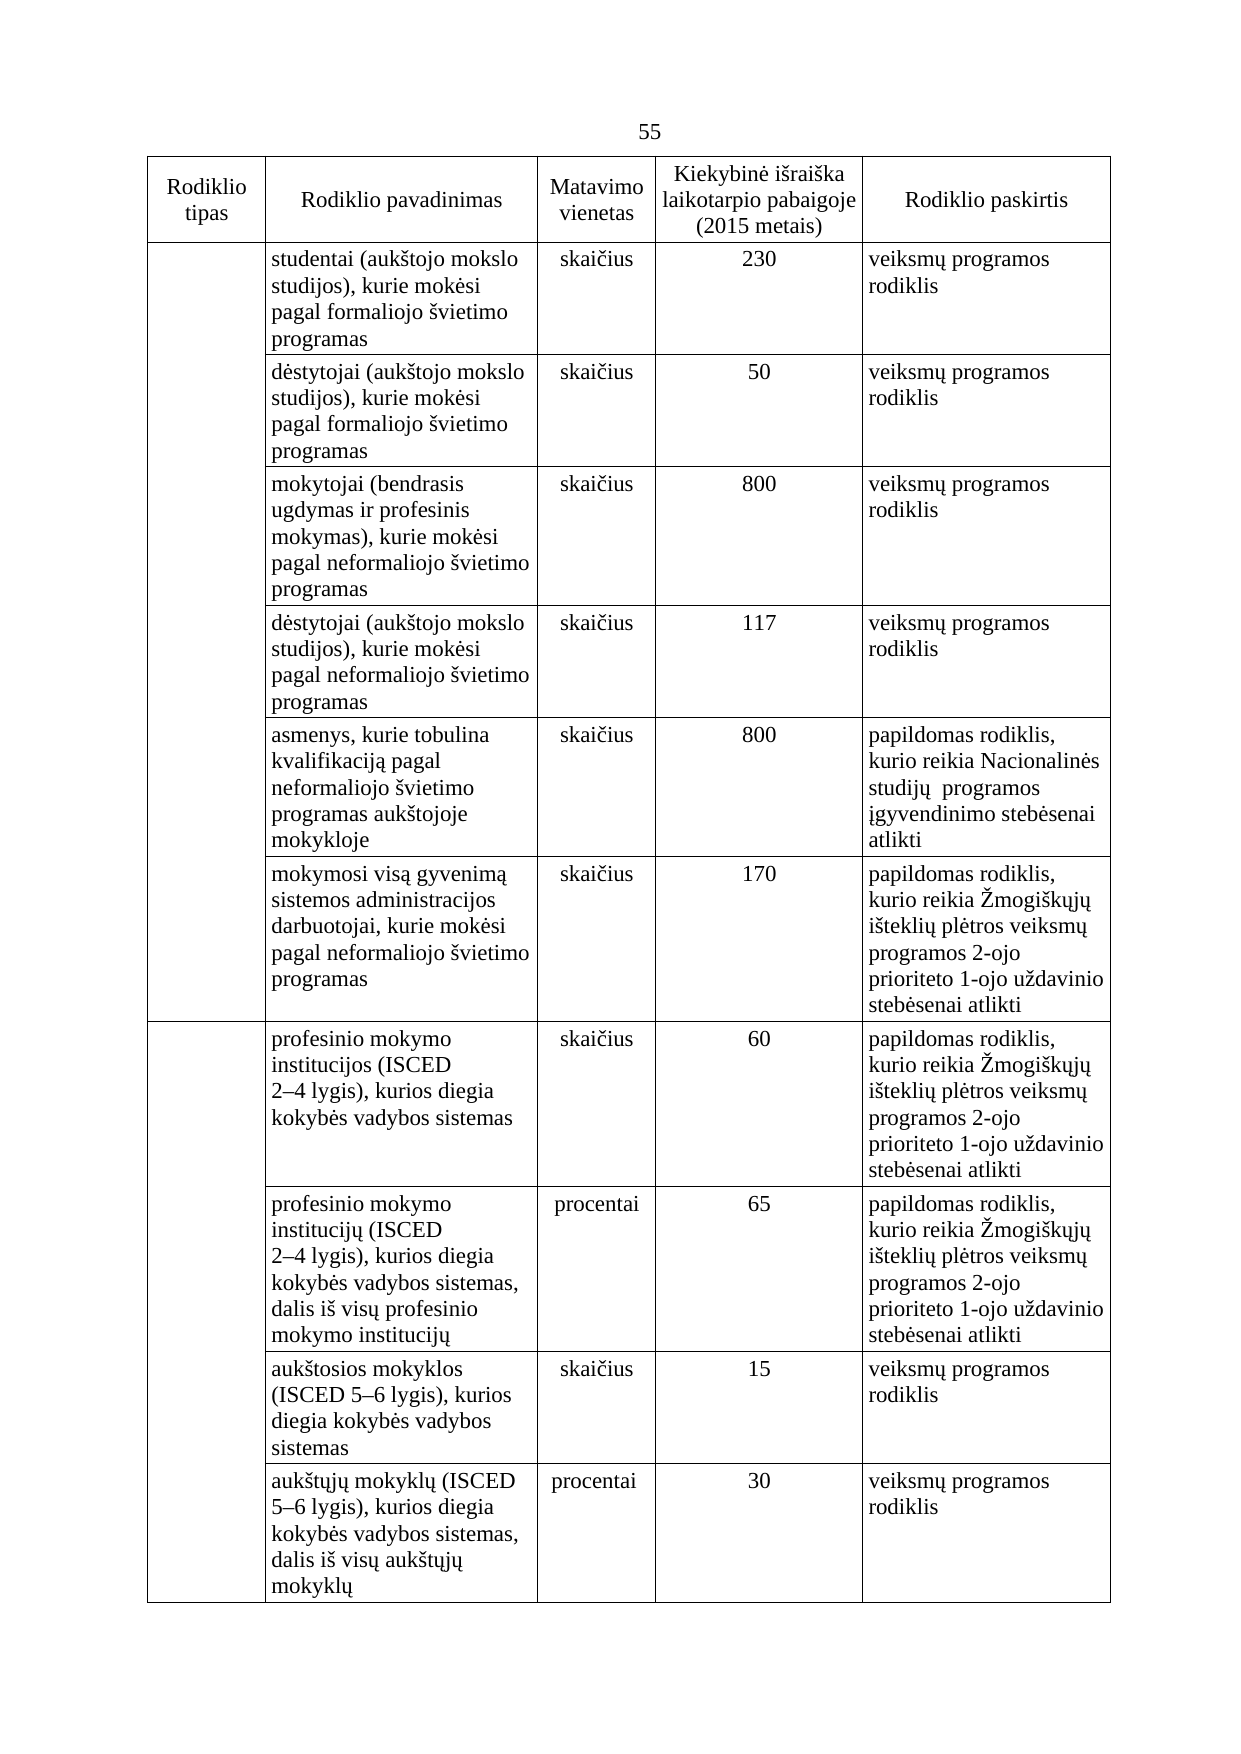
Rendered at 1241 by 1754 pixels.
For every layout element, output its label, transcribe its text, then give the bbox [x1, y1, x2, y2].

table_cell 50 [656, 355, 862, 466]
table_cell mokytojai (bendrasis ugdymas ir profesinis mokymas), kurie mokėsi pagal neformaliojo švietimo programas [266, 467, 537, 605]
table_cell skaičius [538, 857, 655, 1021]
table_cell skaičius [538, 355, 655, 466]
table_cell veiksmų programos rodiklis [863, 1464, 1110, 1602]
table_header Rodiklio pavadinimas [266, 157, 537, 242]
table_cell aukštųjų mokyklų (ISCED 5–6 lygis), kurios diegia kokybės vadybos sistemas, dalis iš visų aukštųjų mokyklų [266, 1464, 537, 1602]
table_cell 800 [656, 718, 862, 856]
table_cell dėstytojai (aukštojo mokslo studijos), kurie mokėsi pagal formaliojo švietimo programas [266, 355, 537, 466]
table_cell 65 [656, 1187, 862, 1351]
table_cell skaičius [538, 243, 655, 354]
table_cell 30 [656, 1464, 862, 1602]
table_cell aukštosios mokyklos (ISCED 5–6 lygis), kurios diegia kokybės vadybos sistemas [266, 1352, 537, 1463]
table_cell veiksmų programos rodiklis [863, 1352, 1110, 1463]
table_cell skaičius [538, 1352, 655, 1463]
table_cell [148, 243, 265, 1021]
table_cell 170 [656, 857, 862, 1021]
table_cell 60 [656, 1022, 862, 1186]
table_cell veiksmų programos rodiklis [863, 243, 1110, 354]
table_cell dėstytojai (aukštojo mokslo studijos), kurie mokėsi pagal neformaliojo švietimo programas [266, 606, 537, 717]
table_cell [148, 1022, 265, 1602]
table_cell veiksmų programos rodiklis [863, 355, 1110, 466]
table_cell 15 [656, 1352, 862, 1463]
table_cell asmenys, kurie tobulina kvalifikaciją pagal neformaliojo švietimo programas aukštojoje mokykloje [266, 718, 537, 856]
table_cell procentai [538, 1464, 655, 1602]
table_cell 117 [656, 606, 862, 717]
table_cell skaičius [538, 718, 655, 856]
table_cell studentai (aukštojo mokslo studijos), kurie mokėsi pagal formaliojo švietimo programas [266, 243, 537, 354]
table_cell profesinio mokymo institucijų (ISCED 2–4 lygis), kurios diegia kokybės vadybos sistemas, dalis iš visų profesinio mokymo institucijų [266, 1187, 537, 1351]
table_cell mokymosi visą gyvenimą sistemos administracijos darbuotojai, kurie mokėsi pagal neformaliojo švietimo programas [266, 857, 537, 1021]
table_header Matavimo vienetas [538, 157, 655, 242]
table_header Rodiklio tipas [148, 157, 265, 242]
table_cell veiksmų programos rodiklis [863, 467, 1110, 605]
table_cell skaičius [538, 1022, 655, 1186]
table_header Kiekybinė išraiška laikotarpio pabaigoje (2015 metais) [656, 157, 862, 242]
table_cell skaičius [538, 467, 655, 605]
table_cell 230 [656, 243, 862, 354]
table_cell papildomas rodiklis, kurio reikia Žmogiškųjų išteklių plėtros veiksmų programos 2-ojo prioriteto 1-ojo uždavinio stebėsenai atlikti [863, 1187, 1110, 1351]
table_header Rodiklio paskirtis [863, 157, 1110, 242]
table_cell skaičius [538, 606, 655, 717]
table_cell papildomas rodiklis, kurio reikia Žmogiškųjų išteklių plėtros veiksmų programos 2-ojo prioriteto 1-ojo uždavinio stebėsenai atlikti [863, 857, 1110, 1021]
table_cell papildomas rodiklis, kurio reikia Žmogiškųjų išteklių plėtros veiksmų programos 2-ojo prioriteto 1-ojo uždavinio stebėsenai atlikti [863, 1022, 1110, 1186]
table_cell veiksmų programos rodiklis [863, 606, 1110, 717]
table_cell profesinio mokymo institucijos (ISCED 2–4 lygis), kurios diegia kokybės vadybos sistemas [266, 1022, 537, 1186]
table_cell 800 [656, 467, 862, 605]
table_cell procentai [538, 1187, 655, 1351]
table_cell papildomas rodiklis, kurio reikia Nacionalinės studijų programos įgyvendinimo stebėsenai atlikti [863, 718, 1110, 856]
